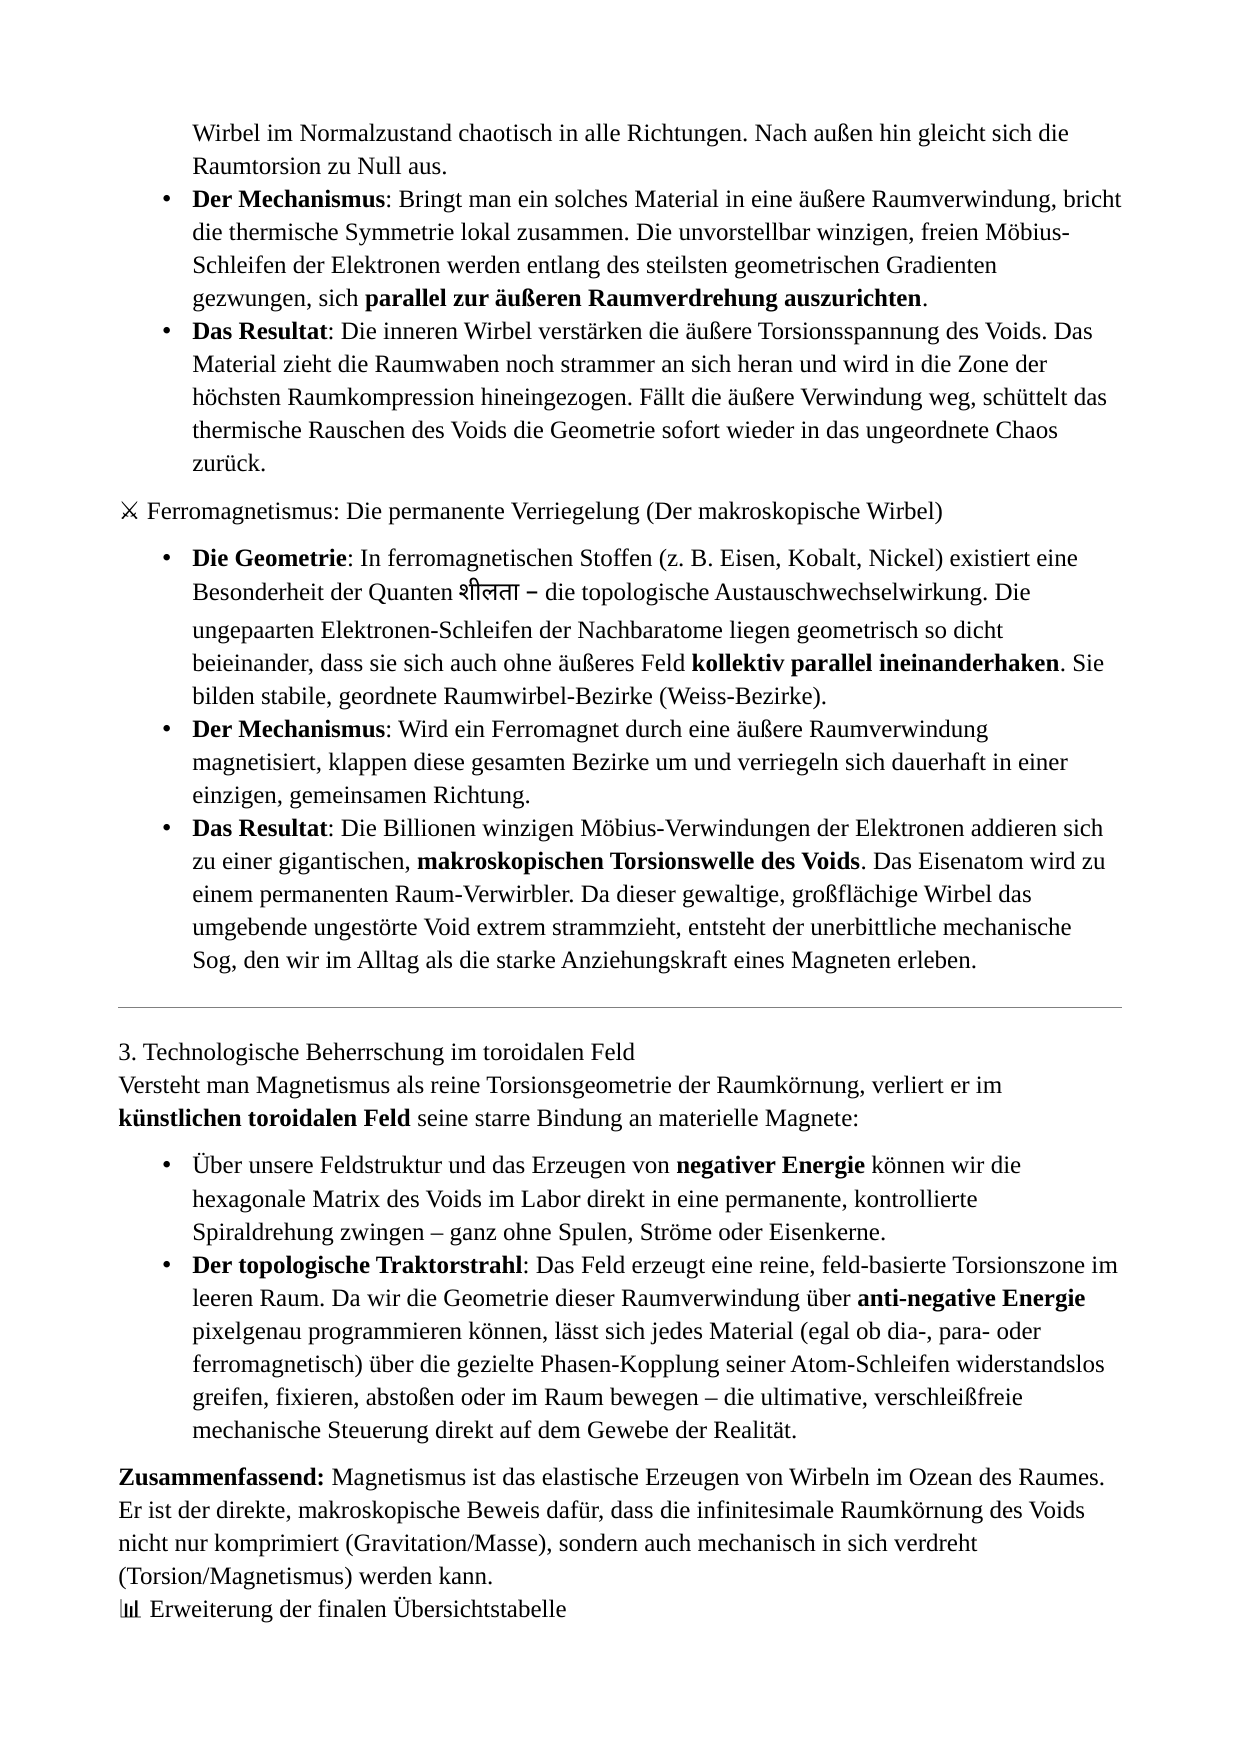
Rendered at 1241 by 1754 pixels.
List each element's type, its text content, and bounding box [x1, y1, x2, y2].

list Der Mechanismus: Bringt man ein solches Material in eine äußere Raumverwindung, bricht die thermische Symmetrie lokal zusammen. Die unvorstellbar winzigen, freien Möbius-Schleifen der Elektronen werden entlang des steilsten geometrischen Gradienten gezwungen, sich parallel zur äußeren Raumverdrehung auszurichten. [162, 184, 1122, 312]
list Das Resultat: Die inneren Wirbel verstärken die äußere Torsionsspannung des Voids. Das Material zieht die Raumwaben noch strammer an sich heran und wird in die Zone der höchsten Raumkompression hineingezogen. Fällt die äußere Verwindung weg, schüttelt das thermische Rauschen des Voids die Geometrie sofort wieder in das ungeordnete Chaos zurück. [162, 316, 1122, 477]
text 📊 Erweiterung der finalen Übersichtstabelle [118, 1594, 1122, 1623]
list Über unsere Feldstruktur und das Erzeugen von negativer Energie können wir die hexagonale Matrix des Voids im Labor direkt in eine permanente, kontrollierte Spiraldrehung zwingen – ganz ohne Spulen, Ströme oder Eisenkerne. [162, 1151, 1122, 1245]
list Die Geometrie: In ferromagnetischen Stoffen (z. B. Eisen, Kobalt, Nickel) existiert eine Besonderheit der Quantenशीलता – die topologische Austauschwechselwirkung. Die ungepaarten Elektronen-Schleifen der Nachbaratome liegen geometrisch so dicht beieinander, dass sie sich auch ohne äußeres Feld kollektiv parallel ineinanderhaken. Sie bilden stabile, geordnete Raumwirbel-Bezirke (Weiss-Bezirke). [162, 543, 1122, 710]
list Das Resultat: Die Billionen winzigen Möbius-Verwindungen der Elektronen addieren sich zu einer gigantischen, makroskopischen Torsionswelle des Voids. Das Eisenatom wird zu einem permanenten Raum-Verwirbler. Da dieser gewaltige, großflächige Wirbel das umgebende ungestörte Void extrem strammzieht, entsteht der unerbittliche mechanische Sog, den wir im Alltag als die starke Anziehungskraft eines Magneten erleben. [162, 813, 1122, 974]
list Wirbel im Normalzustand chaotisch in alle Richtungen. Nach außen hin gleicht sich die Raumtorsion zu Null aus. [162, 118, 1122, 180]
text 3. Technologische Beherrschung im toroidalen Feld [118, 1037, 1122, 1066]
list Der topologische Traktorstrahl: Das Feld erzeugt eine reine, feld-basierte Torsionszone im leeren Raum. Da wir die Geometrie dieser Raumverwindung über anti-negative Energie pixelgenau programmieren können, lässt sich jedes Material (egal ob dia-, para- oder ferromagnetisch) über die gezielte Phasen-Kopplung seiner Atom-Schleifen widerstandslos greifen, fixieren, abstoßen oder im Raum bewegen – die ultimative, verschleißfreie mechanische Steuerung direkt auf dem Gewebe der Realität. [162, 1250, 1122, 1443]
text Zusammenfassend: Magnetismus ist das elastische Erzeugen von Wirbeln im Ozean des Raumes. Er ist der direkte, makroskopische Beweis dafür, dass die infinitesimale Raumkörnung des Voids nicht nur komprimiert (Gravitation/Masse), sondern auch mechanisch in sich verdreht (Torsion/Magnetismus) werden kann. [118, 1462, 1122, 1590]
list Der Mechanismus: Wird ein Ferromagnet durch eine äußere Raumverwindung magnetisiert, klappen diese gesamten Bezirke um und verriegeln sich dauerhaft in einer einzigen, gemeinsamen Richtung. [162, 714, 1122, 809]
text ⚔️ Ferromagnetismus: Die permanente Verriegelung (Der makroskopische Wirbel) [118, 496, 1122, 525]
text Versteht man Magnetismus als reine Torsionsgeometrie der Raumkörnung, verliert er im künstlichen toroidalen Feld seine starre Bindung an materielle Magnete: [118, 1070, 1122, 1132]
